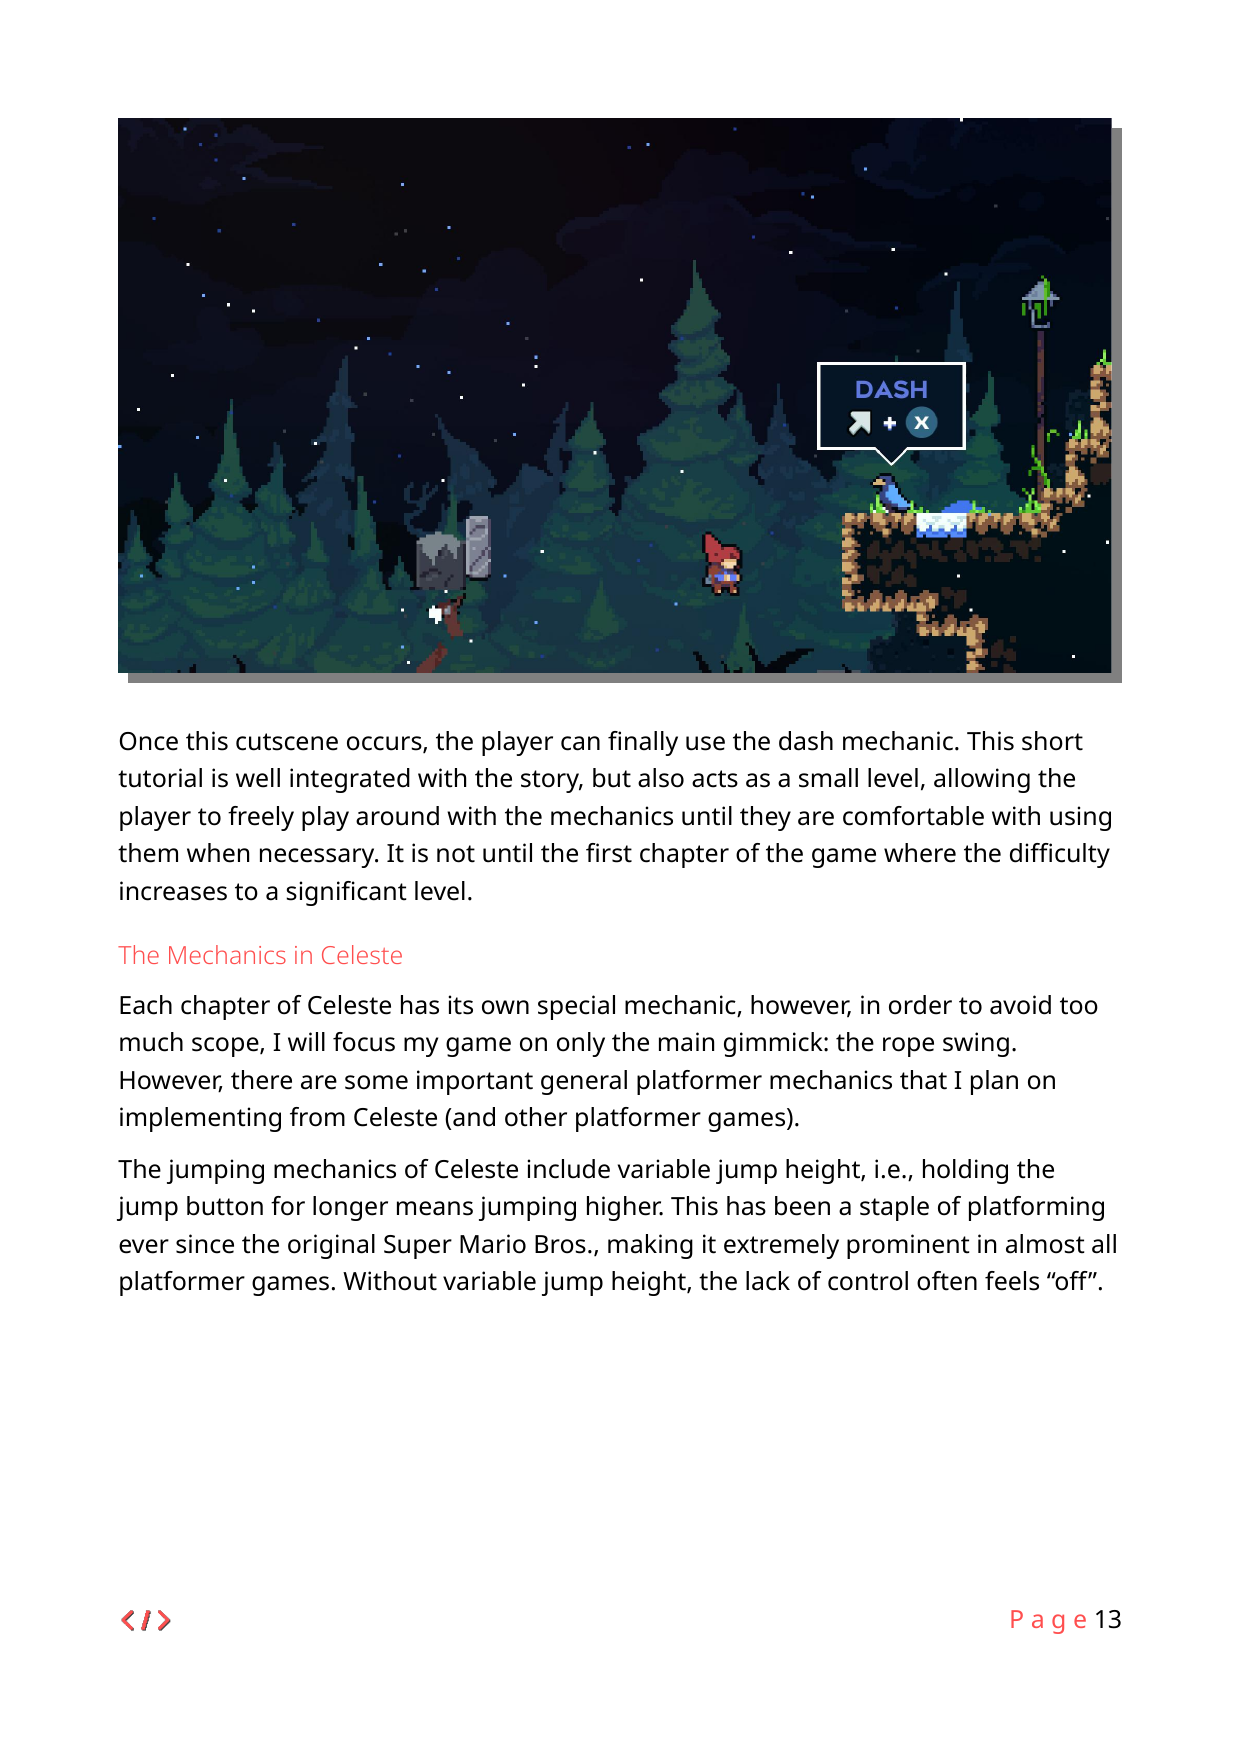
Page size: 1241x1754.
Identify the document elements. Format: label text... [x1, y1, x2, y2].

picture [116, 1591, 175, 1649]
text Each chapter of Celeste has its own special mechanic, however, in order to avoid too much scope, I will focus my game on only the main gimmick: the rope swing. However, there are some important general platformer mechanics that I plan on implementing from Celeste (and other platformer games). [118, 987, 1122, 1134]
subtitle The Mechanics in Celeste [118, 938, 1122, 972]
picture [118, 118, 1112, 673]
text The jumping mechanics of Celeste include variable jump height, i.e., holding the jump button for longer means jumping higher. This has been a staple of platforming ever since the original Super Mario Bros., making it extremely prominent in almost all platformer games. Without variable jump height, the lack of control often feels “off”. [118, 1152, 1122, 1298]
text Once this cutscene occurs, the player can finally use the dash mechanic. This short tutorial is well integrated with the story, but also acts as a small level, allowing the player to freely play around with the mechanics until they are comfortable with using them when necessary. It is not until the first chapter of the game where the difficulty increases to a significant level. [118, 673, 1122, 907]
